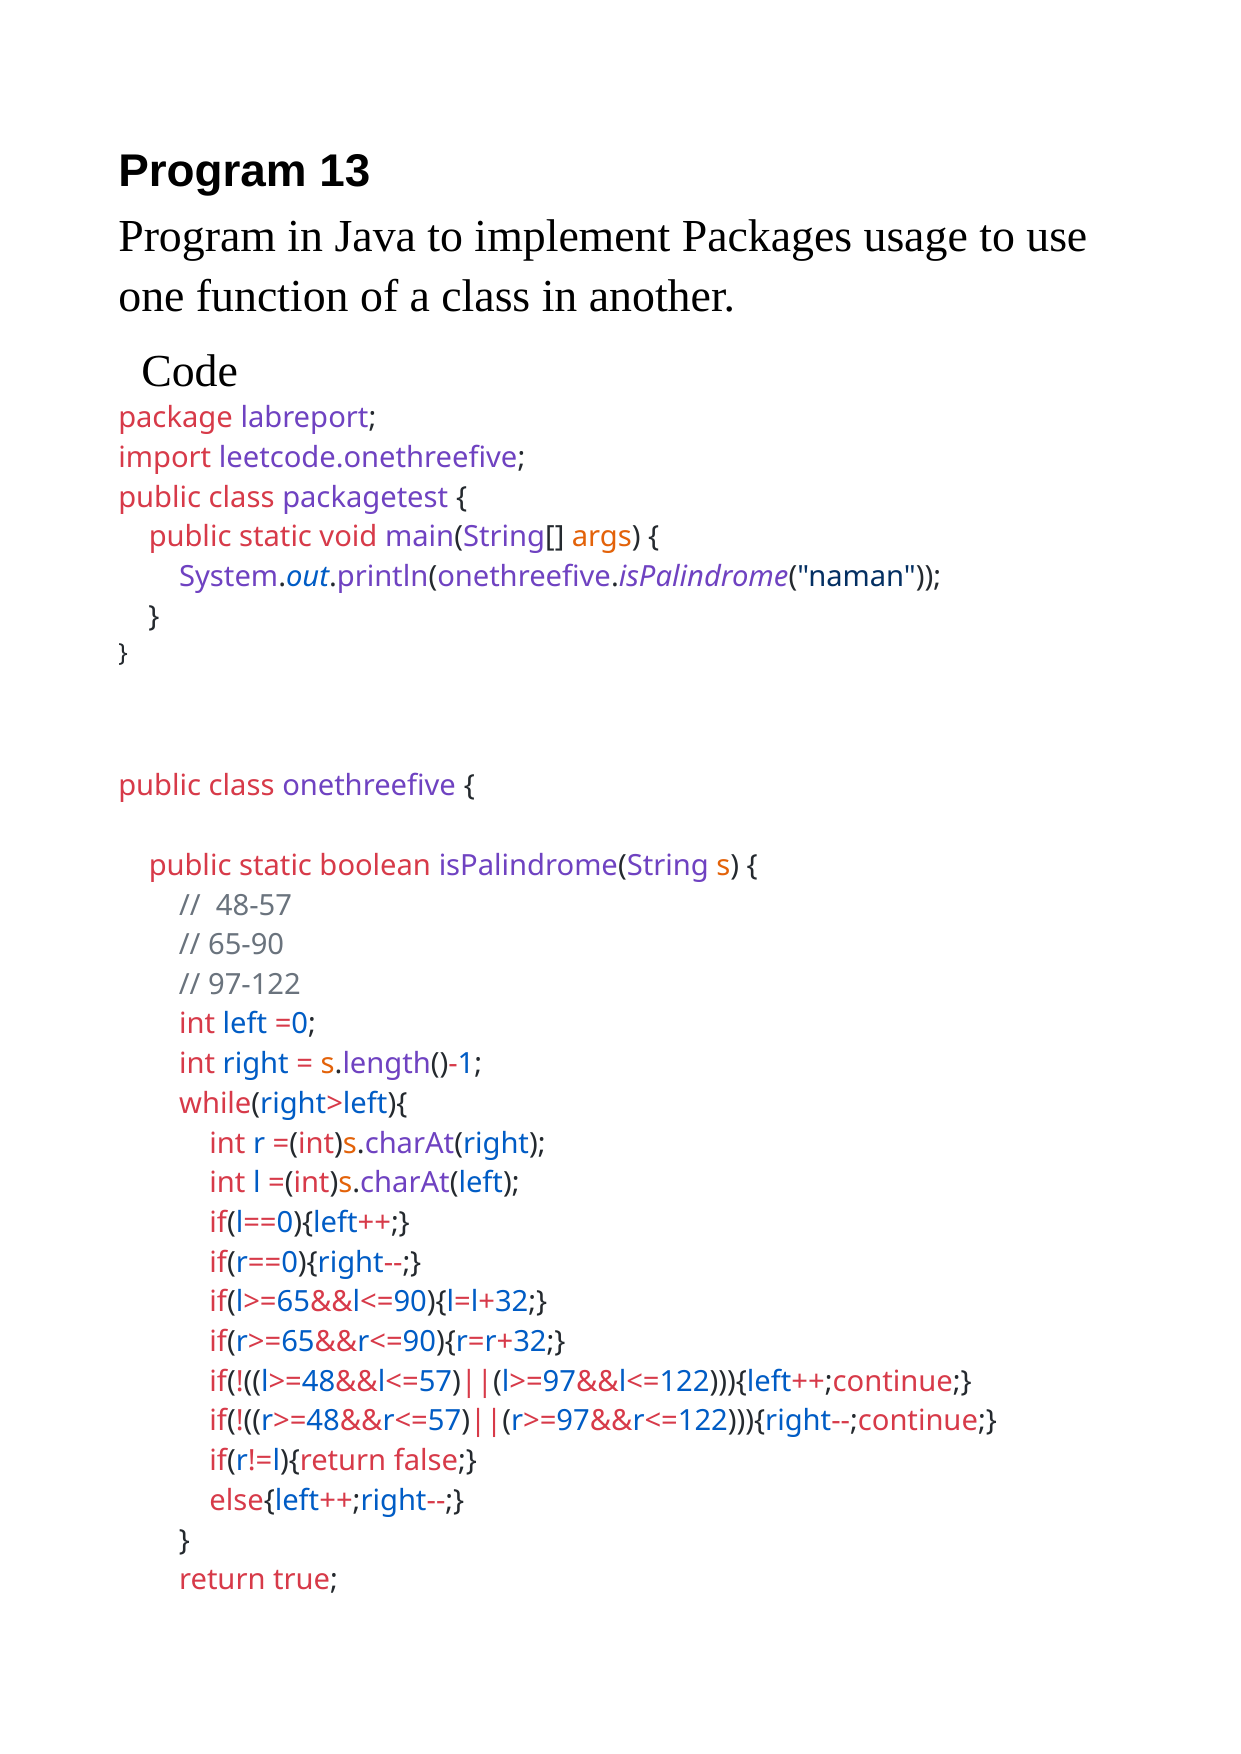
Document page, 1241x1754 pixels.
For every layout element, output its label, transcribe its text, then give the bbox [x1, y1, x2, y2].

subtitle Program 13 [118, 143, 1157, 196]
text Program in Java to implement Packages usage to use one function of a class in another. [118, 208, 1157, 322]
text package labreport; import leetcode.onethreefive; public class packagetest { public static void main(String[] args) { System.out.println(onethreefive.isPalindrome("naman")); } } [118, 397, 1157, 669]
text public class onethreefive { public static boolean isPalindrome(String s) { // 48-57 // 65-90 // 97-122 int left =0; int right = s.length()-1; while(right>left){ int r =(int)s.charAt(right); int l =(int)s.charAt(left); if(l==0){left++;} if(r==0){right--;} if(l>=65&&l<=90){l=l+32;} if(r>=65&&r<=90){r=r+32;} if(!((l>=48&&l<=57)||(l>=97&&l<=122))){left++;continue;} if(!((r>=48&&r<=57)||(r>=97&&r<=122))){right--;continue;} if(r!=l){return false;} else{left++;right--;} } return true; [118, 765, 1157, 1598]
text Code [118, 344, 1157, 397]
